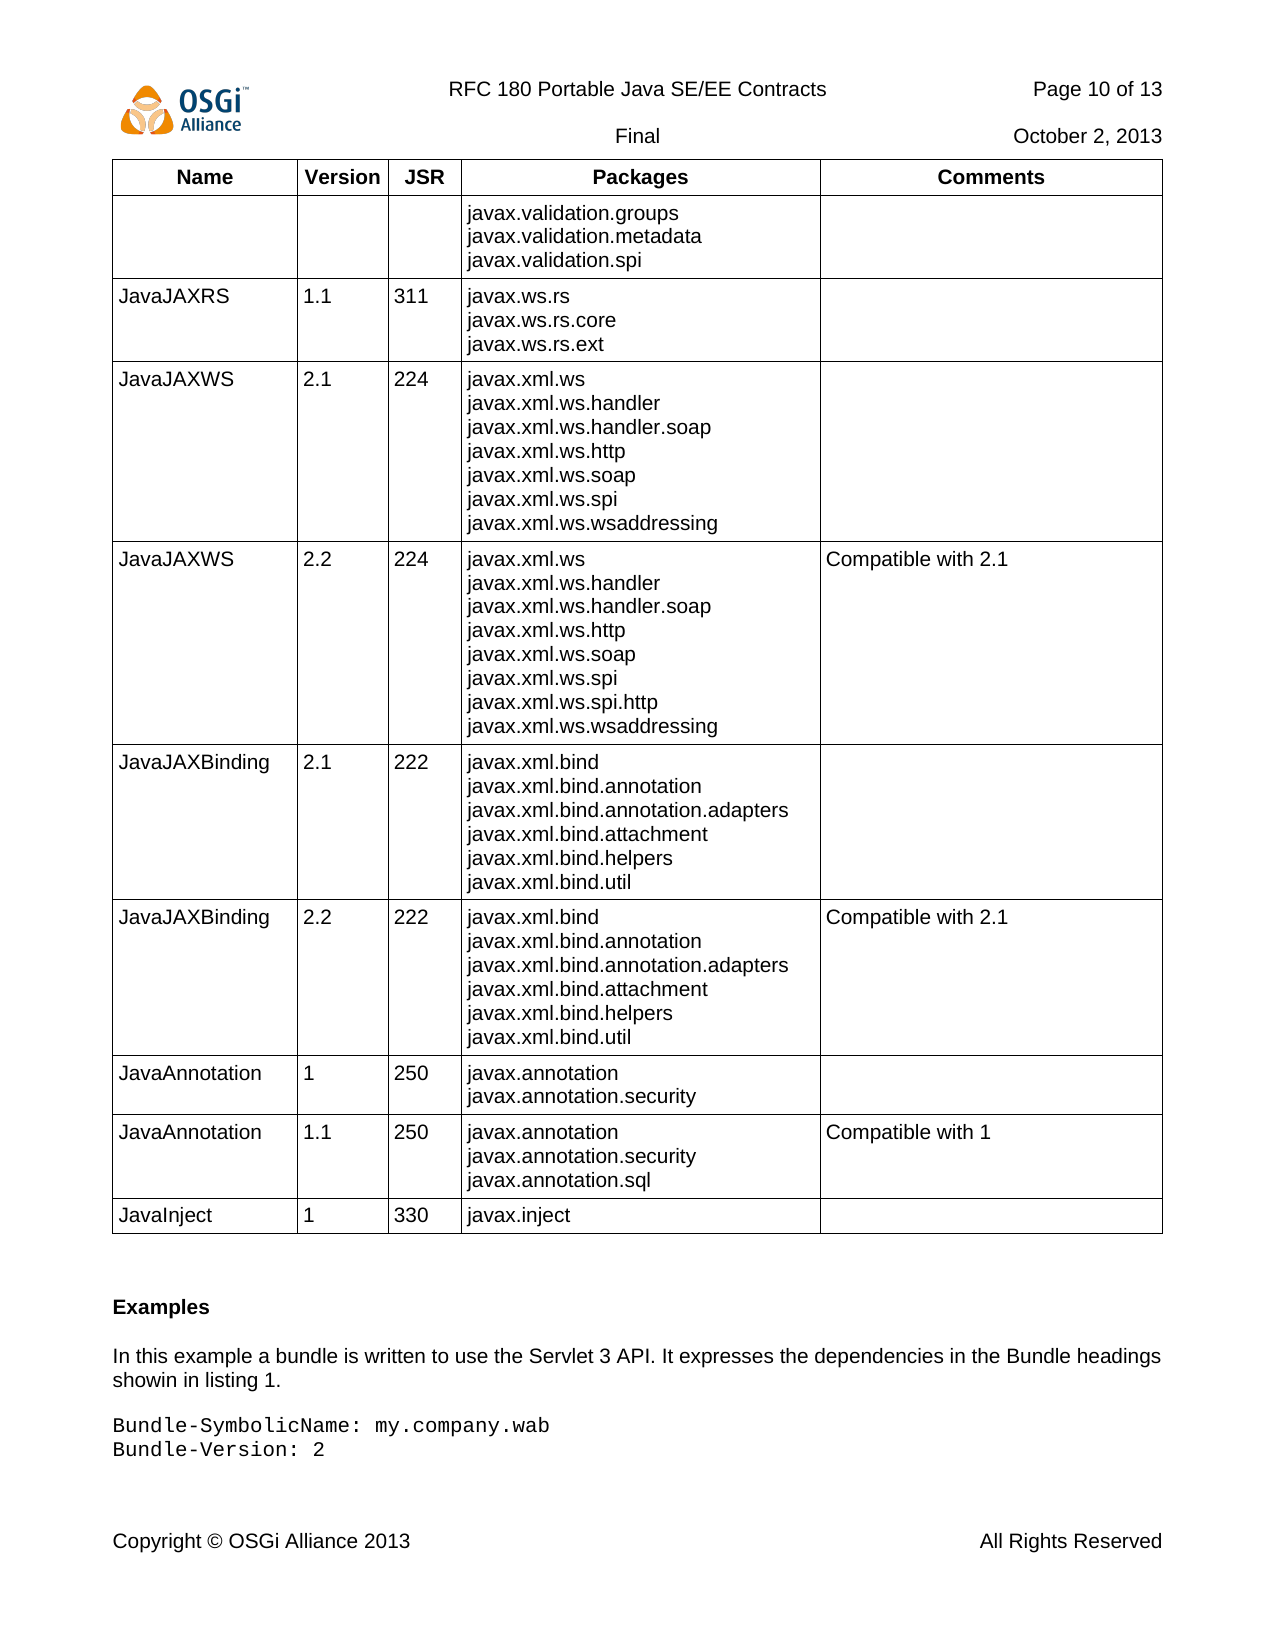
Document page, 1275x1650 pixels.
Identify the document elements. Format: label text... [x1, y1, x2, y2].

table_header Comments [821, 160, 1162, 194]
table_cell [821, 1056, 1162, 1114]
table_cell 1.1 [298, 1115, 388, 1197]
table_cell [821, 745, 1162, 899]
table_cell 1 [298, 1056, 388, 1114]
table_cell Compatible with 1 [821, 1115, 1162, 1197]
table_cell 222 [389, 745, 461, 899]
table_cell 311 [389, 279, 461, 361]
table_cell 1 [298, 1199, 388, 1233]
table_cell 330 [389, 1199, 461, 1233]
table_cell 224 [389, 542, 461, 744]
table_cell javax.annotation javax.annotation.security [462, 1056, 820, 1114]
text Examples [112, 1294, 1162, 1318]
table_cell JavaInject [113, 1199, 297, 1233]
table_header Version [298, 160, 388, 194]
table_cell 250 [389, 1115, 461, 1197]
table_cell JavaJAXBinding [113, 900, 297, 1054]
table_cell [821, 196, 1162, 278]
table_cell JavaJAXWS [113, 542, 297, 744]
table_header JSR [389, 160, 461, 194]
table_cell JavaJAXBinding [113, 745, 297, 899]
table_cell javax.validation.groups javax.validation.metadata javax.validation.spi [462, 196, 820, 278]
table_cell [113, 196, 297, 278]
table_cell 2.2 [298, 542, 388, 744]
table_cell javax.xml.bind javax.xml.bind.annotation javax.xml.bind.annotation.adapters javax.xml.bind.attachment javax.xml.bind.helpers javax.xml.bind.util [462, 745, 820, 899]
table_header Packages [462, 160, 820, 194]
table_cell Compatible with 2.1 [821, 542, 1162, 744]
table_cell [389, 196, 461, 278]
table_header Name [113, 160, 297, 194]
table_cell 222 [389, 900, 461, 1054]
picture [113, 78, 257, 142]
table_cell [821, 362, 1162, 541]
table_cell 2.2 [298, 900, 388, 1054]
table_cell 2.1 [298, 362, 388, 541]
table_cell javax.xml.bind javax.xml.bind.annotation javax.xml.bind.annotation.adapters javax.xml.bind.attachment javax.xml.bind.helpers javax.xml.bind.util [462, 900, 820, 1054]
table_cell JavaAnnotation [113, 1115, 297, 1197]
table_cell 1.1 [298, 279, 388, 361]
table_cell javax.ws.rs javax.ws.rs.core javax.ws.rs.ext [462, 279, 820, 361]
table_cell JavaJAXRS [113, 279, 297, 361]
table_cell [821, 279, 1162, 361]
text In this example a bundle is written to use the Servlet 3 API. It expresses the dependencies in the Bundle headings showin in listing 1. Bundle-SymbolicName: my.company.wab Bundle-Version: 2 [112, 1343, 1162, 1463]
table_cell javax.annotation javax.annotation.security javax.annotation.sql [462, 1115, 820, 1197]
table_cell javax.inject [462, 1199, 820, 1233]
table_cell javax.xml.ws javax.xml.ws.handler javax.xml.ws.handler.soap javax.xml.ws.http javax.xml.ws.soap javax.xml.ws.spi javax.xml.ws.wsaddressing [462, 362, 820, 541]
table_cell [298, 196, 388, 278]
table_cell [821, 1199, 1162, 1233]
table_cell javax.xml.ws javax.xml.ws.handler javax.xml.ws.handler.soap javax.xml.ws.http javax.xml.ws.soap javax.xml.ws.spi javax.xml.ws.spi.http javax.xml.ws.wsaddressing [462, 542, 820, 744]
table_cell 250 [389, 1056, 461, 1114]
table_cell 2.1 [298, 745, 388, 899]
table_cell JavaJAXWS [113, 362, 297, 541]
table_cell 224 [389, 362, 461, 541]
table_cell JavaAnnotation [113, 1056, 297, 1114]
table_cell Compatible with 2.1 [821, 900, 1162, 1054]
